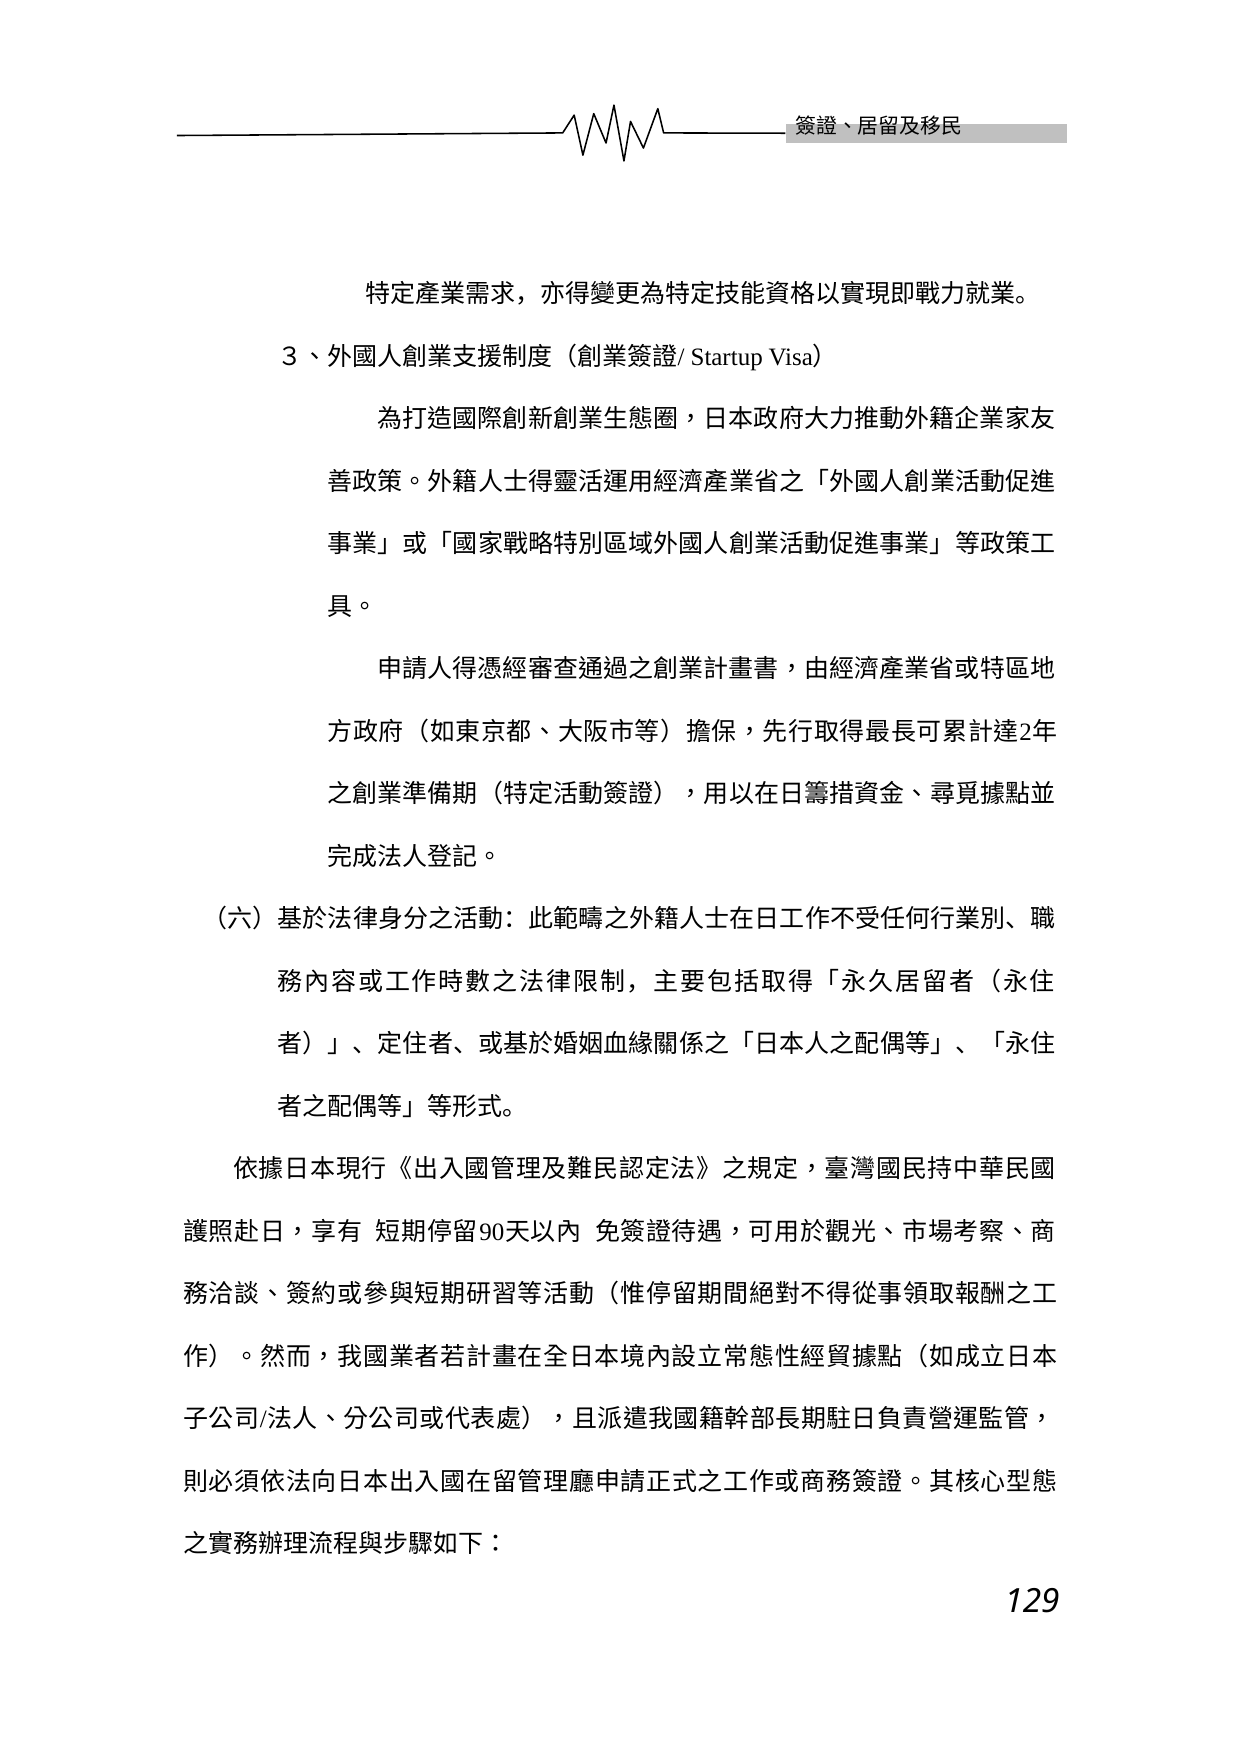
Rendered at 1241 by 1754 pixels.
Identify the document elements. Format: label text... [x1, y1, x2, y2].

text 特定產業需求，亦得變更為特定技能資格以實現即戰力就業。 [302, 250, 1063, 313]
text 依據日本現行《出入國管理及難民認定法》之規定，臺灣國民持中華民國護照赴日，享有 短期停留90天以內 免簽證待遇，可用於觀光、市場考察、商務洽談、簽約或參與短期研習等活動（惟停留期間絕對不得從事領取報酬之工作）。然而，我國業者若計畫在全日本境內設立常態性經貿據點（如成立日本子公司/法人、分公司或代表處），且派遣我國籍幹部長期駐日負責營運監管，則必須依法向日本出入國在留管理廳申請正式之工作或商務簽證。其核心型態之實務辦理流程與步驟如下： [183, 1125, 1057, 1563]
text （六）基於法律身分之活動：此範疇之外籍人士在日工作不受任何行業別、職務內容或工作時數之法律限制，主要包括取得「永久居留者（永住者）」、定住者、或基於婚姻血緣關係之「日本人之配偶等」、「永住者之配偶等」等形式。 [202, 875, 1057, 1125]
text 為打造國際創新創業生態圈，日本政府大力推動外籍企業家友善政策。外籍人士得靈活運用經濟產業省之「外國人創業活動促進事業」或「國家戰略特別區域外國人創業活動促進事業」等政策工具。 [327, 375, 1057, 625]
text 申請人得憑經審查通過之創業計畫書，由經濟產業省或特區地方政府（如東京都、大阪市等）擔保，先行取得最長可累計達2年之創業準備期（特定活動簽證），用以在日籌措資金、尋覓據點並完成法人登記。 [327, 625, 1057, 875]
text ３、外國人創業支援制度（創業簽證/ Startup Visa） [277, 313, 1063, 375]
